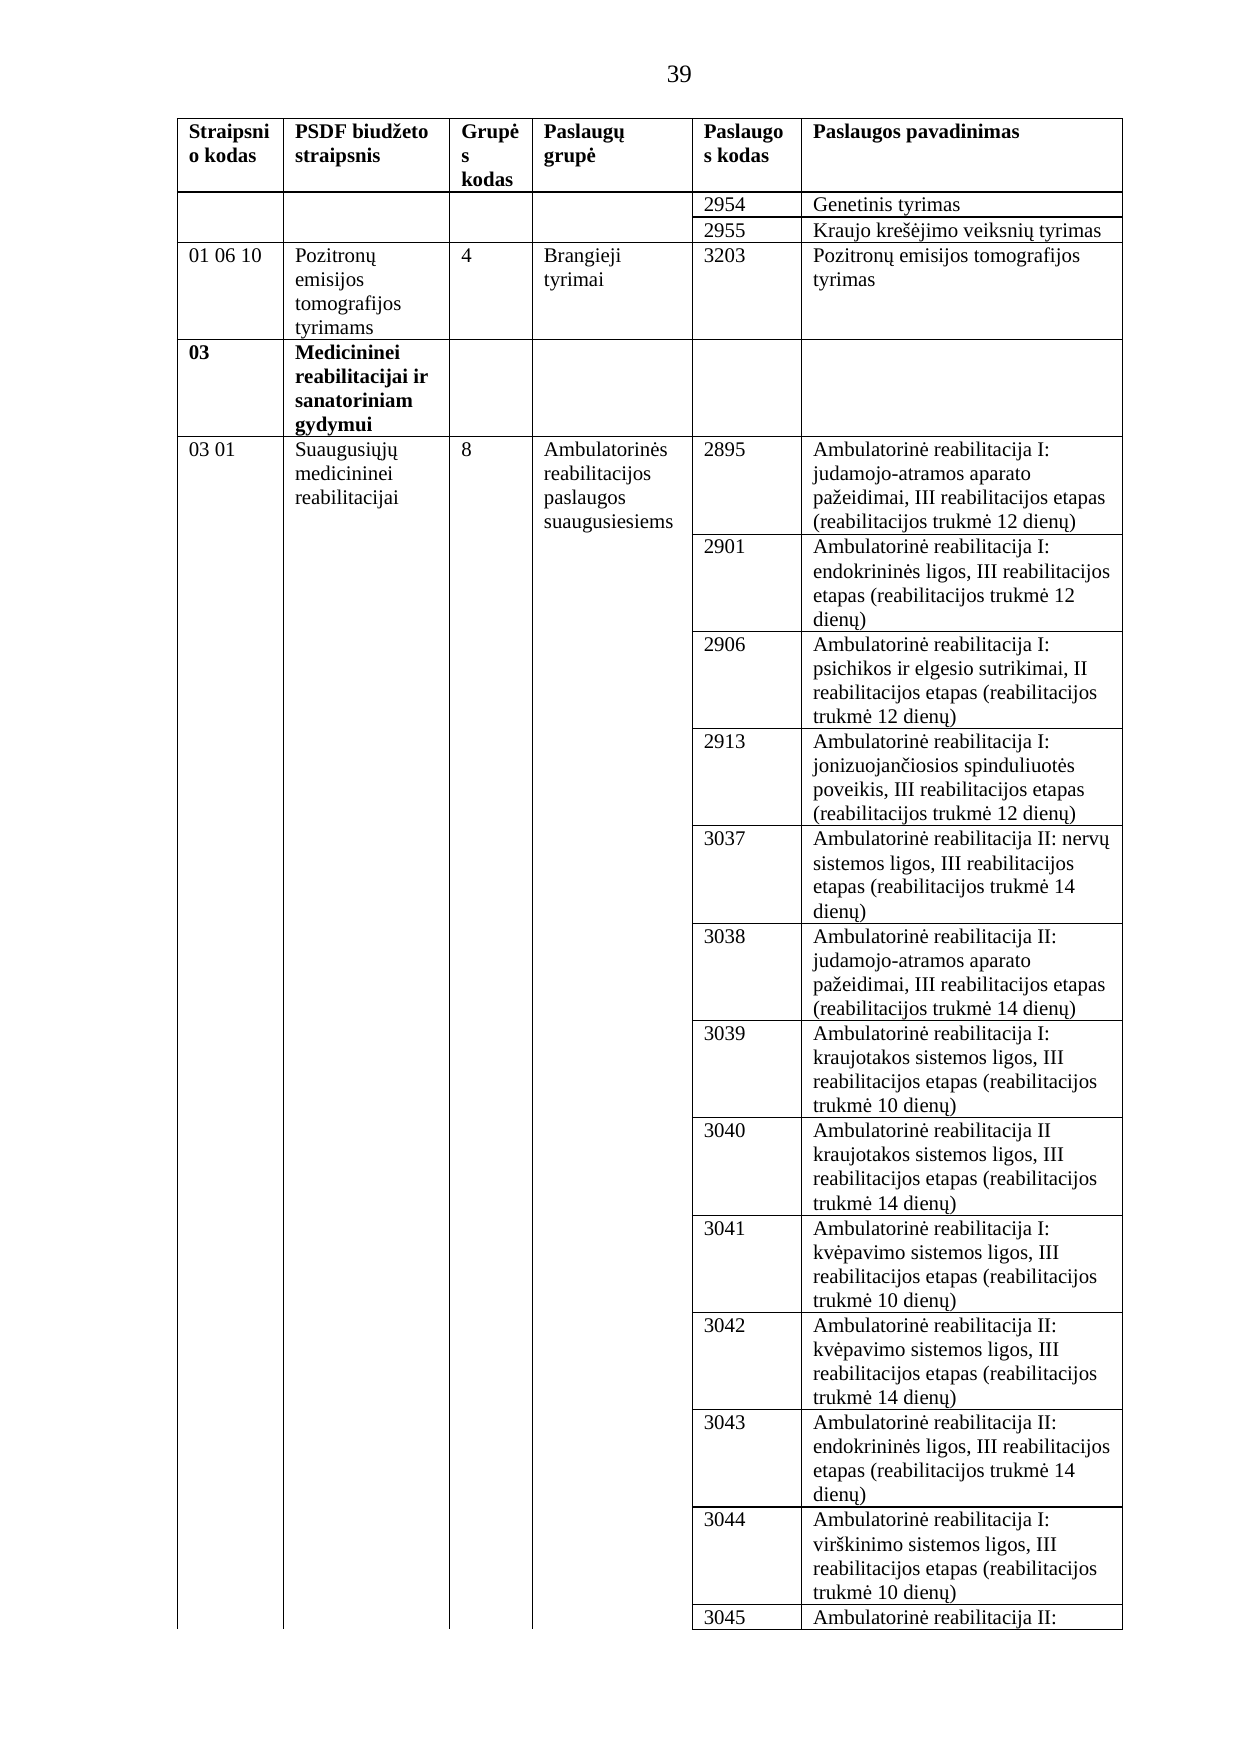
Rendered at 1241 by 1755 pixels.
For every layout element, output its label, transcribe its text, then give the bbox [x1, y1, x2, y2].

table_cell Medicininei reabilitacijai ir sanatoriniam gydymui [284, 340, 449, 436]
table_cell [284, 631, 449, 728]
table_cell [450, 1312, 532, 1409]
table_cell [284, 1117, 449, 1214]
table_cell [178, 216, 283, 242]
table_cell [284, 216, 449, 242]
table_cell 03 [178, 340, 283, 436]
table_cell 8 [450, 437, 532, 533]
table_cell [533, 216, 692, 242]
table_cell [178, 1604, 283, 1629]
table_cell Kraujo krešėjimo veiksnių tyrimas [802, 218, 1122, 242]
table_cell [178, 1506, 283, 1604]
table_cell 2913 [693, 729, 801, 825]
table_header Paslaugos kodas [693, 119, 801, 191]
table_cell [693, 340, 801, 436]
table_cell 4 [450, 243, 532, 339]
table_cell Ambulatorinė reabilitacija I: psichikos ir elgesio sutrikimai, II reabilitacijos etapas (reabilitacijos trukmė 12 dienų) [802, 632, 1122, 728]
table_cell 03 01 [178, 437, 283, 533]
table_cell 2906 [693, 632, 801, 728]
table_cell [450, 728, 532, 825]
table_cell Ambulatorinė reabilitacija I: judamojo-atramos aparato pažeidimai, III reabilitacijos etapas (reabilitacijos trukmė 12 dienų) [802, 437, 1122, 533]
table_cell 3040 [693, 1118, 801, 1214]
table_cell [450, 631, 532, 728]
table_cell Pozitronų emisijos tomografijos tyrimas [802, 243, 1122, 339]
table_cell [178, 534, 283, 631]
table_cell Ambulatorinė reabilitacija II: kvėpavimo sistemos ligos, III reabilitacijos etapas (reabilitacijos trukmė 14 dienų) [802, 1313, 1122, 1409]
table_cell [450, 534, 532, 631]
table_cell [450, 1604, 532, 1629]
table_cell [533, 1215, 692, 1312]
table_cell [284, 1215, 449, 1312]
table_cell [284, 728, 449, 825]
table_cell [533, 1312, 692, 1409]
table_cell 2895 [693, 437, 801, 533]
table_header Grupės kodas [450, 119, 532, 191]
table_cell 01 06 10 [178, 243, 283, 339]
table_cell Ambulatorinė reabilitacija I: jonizuojančiosios spinduliuotės poveikis, III reabilitacijos etapas (reabilitacijos trukmė 12 dienų) [802, 729, 1122, 825]
table_cell [533, 923, 692, 1020]
table_cell [533, 1020, 692, 1117]
table_cell [533, 825, 692, 923]
table_cell [533, 631, 692, 728]
table_cell [533, 1506, 692, 1604]
table_cell [533, 340, 692, 436]
table_cell [178, 631, 283, 728]
table_cell Ambulatorinė reabilitacija II: nervų sistemos ligos, III reabilitacijos etapas (reabilitacijos trukmė 14 dienų) [802, 826, 1122, 923]
table_cell [284, 534, 449, 631]
table_cell [178, 825, 283, 923]
table_cell [450, 1215, 532, 1312]
table_cell [178, 1117, 283, 1214]
table_cell [533, 1117, 692, 1214]
table_cell [178, 1409, 283, 1506]
table_cell Genetinis tyrimas [802, 193, 1122, 216]
table_cell Ambulatorinė reabilitacija II kraujotakos sistemos ligos, III reabilitacijos etapas (reabilitacijos trukmė 14 dienų) [802, 1118, 1122, 1214]
table_cell [450, 1020, 532, 1117]
table_cell 3038 [693, 924, 801, 1020]
table_cell 3043 [693, 1410, 801, 1506]
table_cell [284, 923, 449, 1020]
table_cell 3039 [693, 1021, 801, 1117]
table_cell Ambulatorinė reabilitacija II: judamojo-atramos aparato pažeidimai, III reabilitacijos etapas (reabilitacijos trukmė 14 dienų) [802, 924, 1122, 1020]
table_cell Ambulatorinė reabilitacija I: kvėpavimo sistemos ligos, III reabilitacijos etapas (reabilitacijos trukmė 10 dienų) [802, 1216, 1122, 1312]
table_cell Ambulatorinė reabilitacija I: endokrininės ligos, III reabilitacijos etapas (reabilitacijos trukmė 12 dienų) [802, 535, 1122, 631]
table_cell Pozitronų emisijos tomografijos tyrimams [284, 243, 449, 339]
table_cell [533, 534, 692, 631]
table_cell Ambulatorinė reabilitacija II: endokrininės ligos, III reabilitacijos etapas (reabilitacijos trukmė 14 dienų) [802, 1410, 1122, 1506]
table_cell 2955 [693, 218, 801, 242]
table_cell Suaugusiųjų medicininei reabilitacijai [284, 437, 449, 533]
table_cell Brangieji tyrimai [533, 243, 692, 339]
table_cell [284, 1020, 449, 1117]
table_cell [284, 1312, 449, 1409]
table_cell 3045 [693, 1605, 801, 1629]
table_cell [178, 1312, 283, 1409]
table_cell [533, 728, 692, 825]
table_header Paslaugų grupė [533, 119, 692, 191]
table_cell 2954 [693, 193, 801, 216]
table_cell [450, 340, 532, 436]
table_cell Ambulatorinė reabilitacija II: [802, 1605, 1122, 1629]
table_cell [450, 1409, 532, 1506]
table_cell [450, 193, 532, 216]
table_cell [533, 193, 692, 216]
table_cell [450, 825, 532, 923]
table_header Straipsnio kodas [178, 119, 283, 191]
table_cell Ambulatorinė reabilitacija I: virškinimo sistemos ligos, III reabilitacijos etapas (reabilitacijos trukmė 10 dienų) [802, 1508, 1122, 1604]
table_cell [284, 193, 449, 216]
table_cell [533, 1604, 692, 1629]
table_header PSDF biudžeto straipsnis [284, 119, 449, 191]
table_cell [178, 1215, 283, 1312]
table_cell 2901 [693, 535, 801, 631]
table_cell [284, 825, 449, 923]
table_cell Ambulatorinė reabilitacija I: kraujotakos sistemos ligos, III reabilitacijos etapas (reabilitacijos trukmė 10 dienų) [802, 1021, 1122, 1117]
table_cell [450, 923, 532, 1020]
table_cell [284, 1409, 449, 1506]
table_cell 3037 [693, 826, 801, 923]
table_cell [178, 193, 283, 216]
table_cell [178, 1020, 283, 1117]
table_cell [450, 216, 532, 242]
table_header Paslaugos pavadinimas [802, 119, 1122, 191]
table_cell 3203 [693, 243, 801, 339]
table_cell 3044 [693, 1508, 801, 1604]
table_cell [802, 340, 1122, 436]
table_cell [178, 728, 283, 825]
table_cell 3041 [693, 1216, 801, 1312]
table_cell Ambulatorinės reabilitacijos paslaugos suaugusiesiems [533, 437, 692, 533]
table_cell [284, 1506, 449, 1604]
table_cell [178, 923, 283, 1020]
table_cell [450, 1117, 532, 1214]
table_cell [533, 1409, 692, 1506]
table_cell [450, 1506, 532, 1604]
table_cell [284, 1604, 449, 1629]
table_cell 3042 [693, 1313, 801, 1409]
